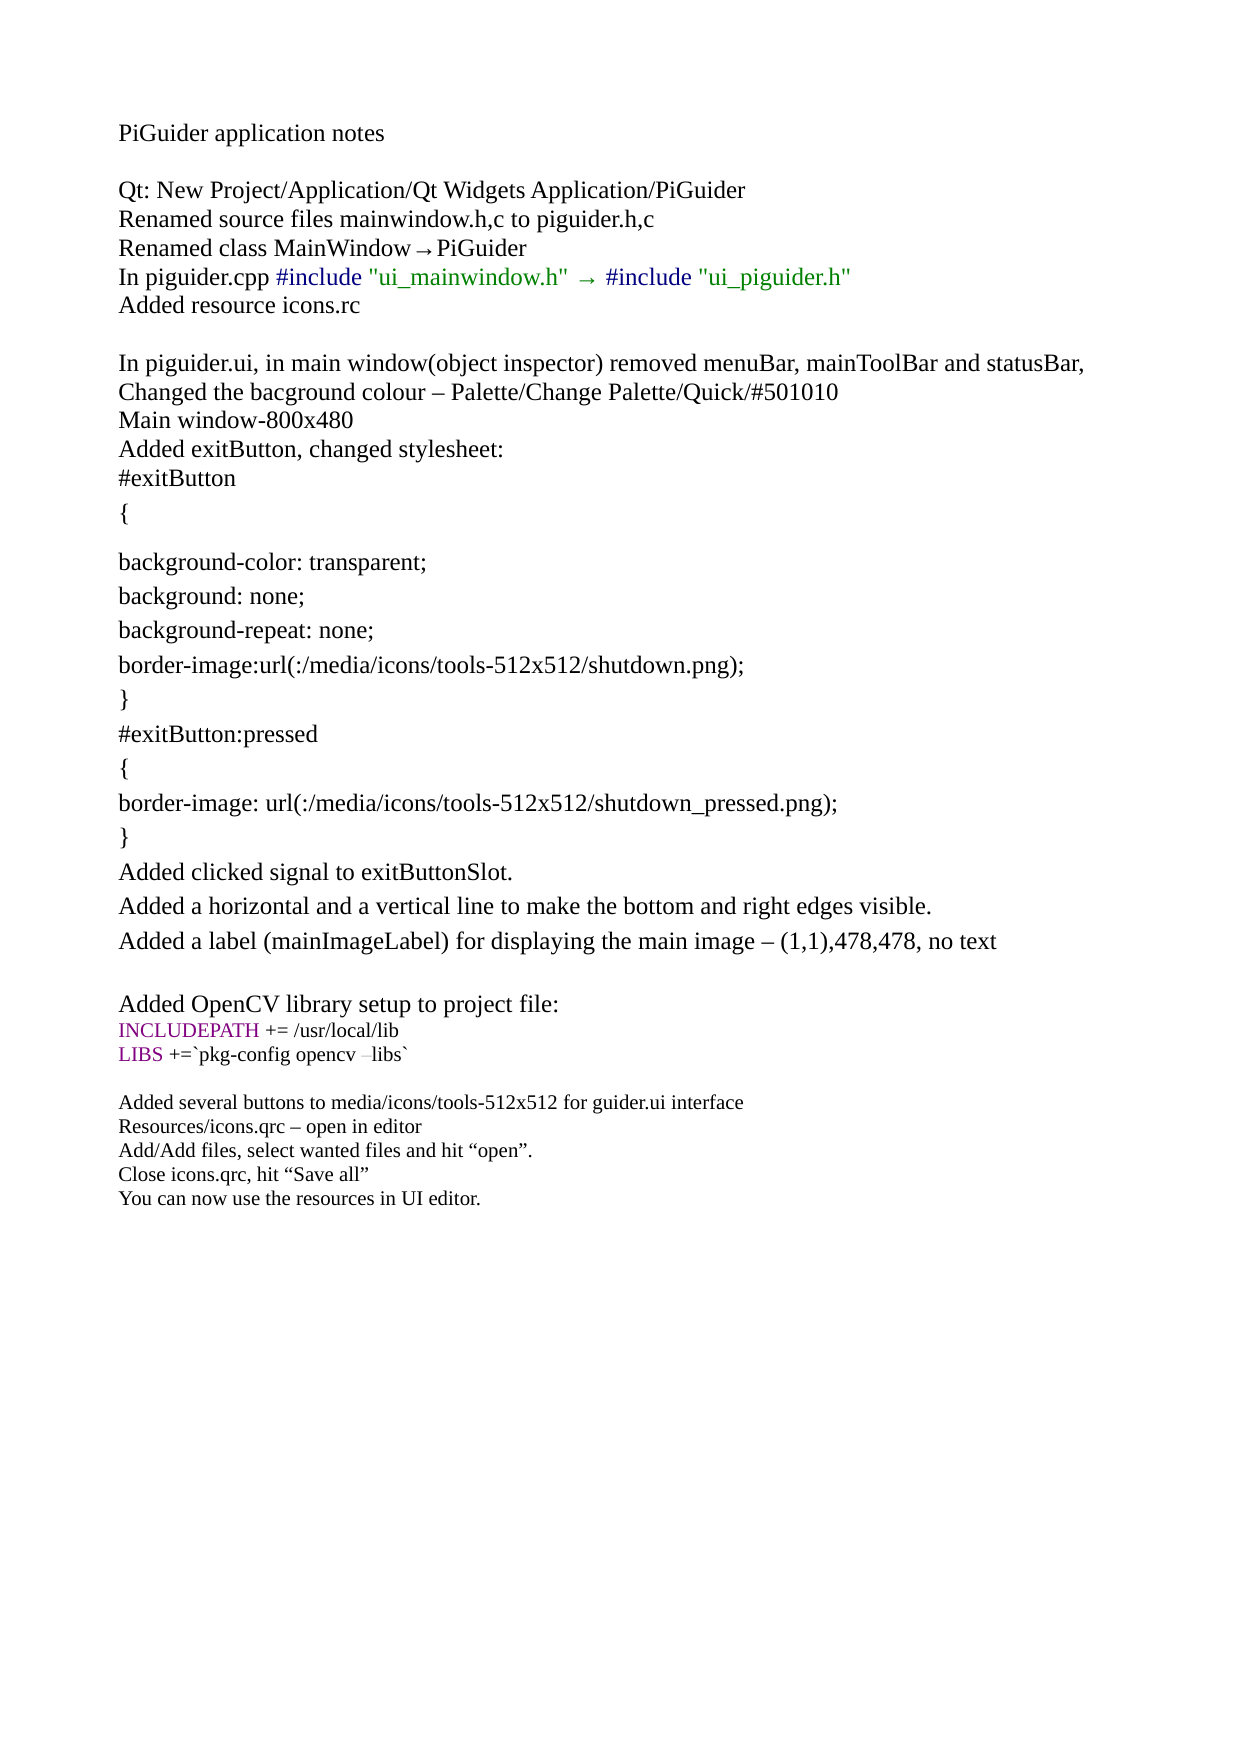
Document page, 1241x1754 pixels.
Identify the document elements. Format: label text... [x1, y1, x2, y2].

text LIBS +=`pkg-config opencv –libs` [118, 1042, 1122, 1066]
text PiGuider application notes [118, 118, 1122, 147]
text Added exitButton, changed stylesheet: [118, 434, 1122, 463]
text #exitButton:pressed [118, 719, 1122, 748]
text background-color: transparent; [118, 547, 1122, 575]
text { [118, 753, 1122, 782]
text Close icons.qrc, hit “Save all” [118, 1162, 1122, 1186]
text Added several buttons to media/icons/tools-512x512 for guider.ui interface [118, 1090, 1122, 1114]
text border-image: url(:/media/icons/tools-512x512/shutdown_pressed.png); [118, 788, 1122, 817]
text You can now use the resources in UI editor. [118, 1186, 1122, 1210]
text Renamed source files mainwindow.h,c to piguider.h,c [118, 204, 1122, 233]
text Resources/icons.qrc – open in editor [118, 1114, 1122, 1138]
text Added a label (mainImageLabel) for displaying the main image – (1,1),478,478, no text [118, 926, 1122, 955]
text Added resource icons.rc [118, 291, 1122, 319]
text Main window-800x480 [118, 406, 1122, 434]
text Add/Add files, select wanted files and hit “open”. [118, 1138, 1122, 1162]
text Renamed class MainWindow→PiGuider [118, 233, 1122, 262]
text background: none; [118, 581, 1122, 610]
text Added a horizontal and a vertical line to make the bottom and right edges visible. [118, 891, 1122, 920]
text Changed the bacground colour – Palette/Change Palette/Quick/#501010 [118, 377, 1122, 406]
text In piguider.ui, in main window(object inspector) removed menuBar, mainToolBar and statusBar, [118, 348, 1122, 377]
text background-repeat: none; [118, 616, 1122, 644]
text In piguider.cpp #include "ui_mainwindow.h" → #include "ui_piguider.h" [118, 262, 1122, 291]
text border-image:url(:/media/icons/tools-512x512/shutdown.png); [118, 650, 1122, 679]
text Added OpenCV library setup to project file: [118, 989, 1122, 1018]
text Added clicked signal to exitButtonSlot. [118, 857, 1122, 886]
text Qt: New Project/Application/Qt Widgets Application/PiGuider [118, 176, 1122, 204]
text #exitButton { [118, 463, 1122, 526]
text } [118, 684, 1122, 713]
text INCLUDEPATH += /usr/local/lib [118, 1018, 1122, 1042]
text } [118, 822, 1122, 851]
